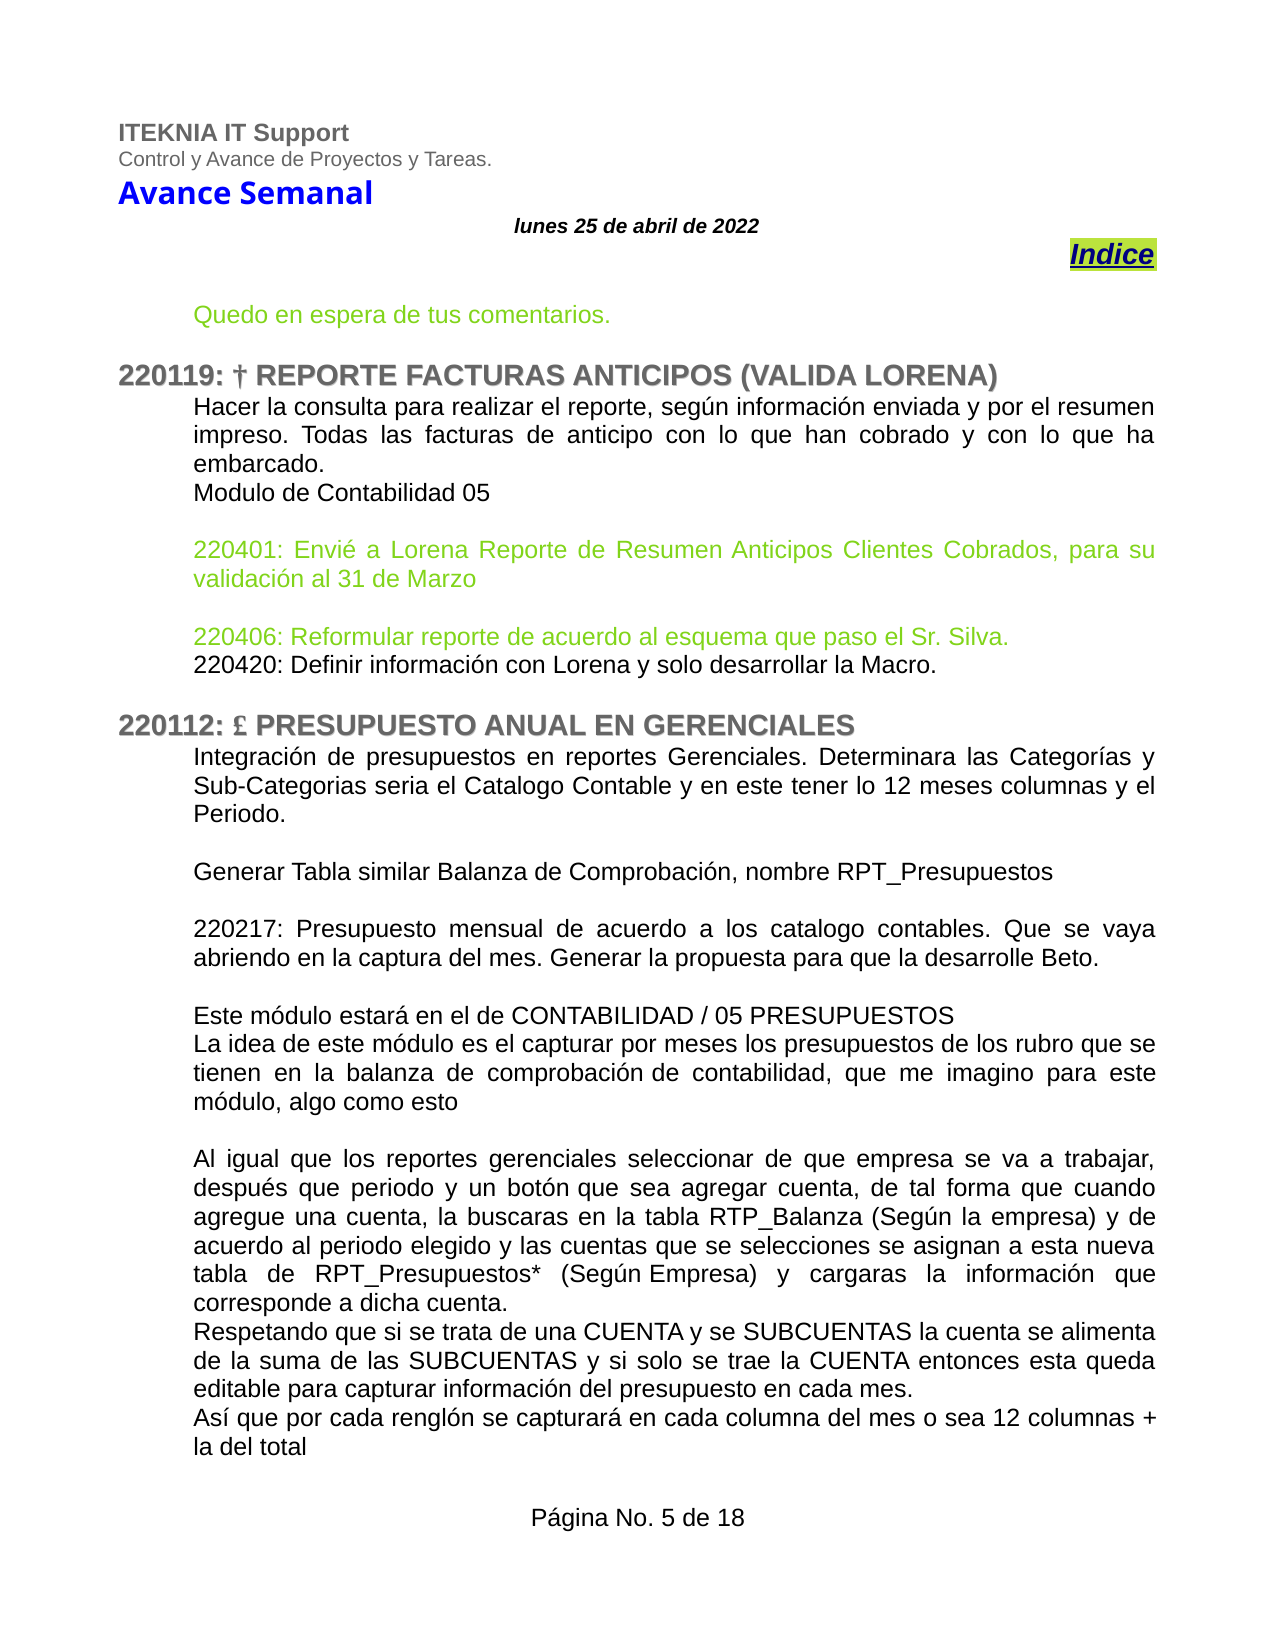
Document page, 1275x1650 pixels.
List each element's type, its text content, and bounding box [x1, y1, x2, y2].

text Generar Tabla similar Balanza de Comprobación, nombre RPT_Presupuestos [193, 857, 1157, 886]
text 220420: Definir información con Lorena y solo desarrollar la Macro. [193, 651, 1157, 679]
text Hacer la consulta para realizar el reporte, según información enviada y por el resumen impreso. Todas las facturas de anticipo con lo que han cobrado y con lo que ha embarcado. [193, 392, 1157, 478]
text 220401: Envié a Lorena Reporte de Resumen Anticipos Clientes Cobrados, para su validación al 31 de Marzo [193, 536, 1157, 593]
text Este módulo estará en el de CONTABILIDAD / 05 PRESUPUESTOS [193, 1001, 1157, 1029]
text Modulo de Contabilidad 05 [193, 478, 1157, 507]
text 220406: Reformular reporte de acuerdo al esquema que paso el Sr. Silva. [193, 622, 1157, 651]
subtitle 220112: £ PRESUPUESTO ANUAL EN GERENCIALES [118, 708, 1157, 742]
subtitle 220119: † REPORTE FACTURAS ANTICIPOS (valida lorena) [118, 358, 1157, 392]
text Al igual que los reportes gerenciales seleccionar de que empresa se va a trabajar, después que periodo y un botón que sea agregar cuenta, de tal forma que cuando agregue una cuenta, la buscaras en la tabla RTP_Balanza (Según la empresa) y de acuerdo al periodo elegido y las cuentas que se selecciones se asignan a esta nueva tabla de RPT_Presupuestos* (Según Empresa) y cargaras la información que corresponde a dicha cuenta. [193, 1144, 1157, 1317]
text 220217: Presupuesto mensual de acuerdo a los catalogo contables. Que se vaya abriendo en la captura del mes. Generar la propuesta para que la desarrolle Beto. [193, 914, 1157, 972]
text Quedo en espera de tus comentarios. [193, 300, 1157, 329]
text Respetando que si se trata de una CUENTA y se SUBCUENTAS la cuenta se alimenta de la suma de las SUBCUENTAS y si solo se trae la CUENTA entonces esta queda editable para capturar información del presupuesto en cada mes. [193, 1317, 1157, 1403]
text Así que por cada renglón se capturará en cada columna del mes o sea 12 columnas + la del total [193, 1403, 1157, 1461]
text Integración de presupuestos en reportes Gerenciales. Determinara las Categorías y Sub-Categorias seria el Catalogo Contable y en este tener lo 12 meses columnas y el Periodo. [193, 742, 1157, 828]
text La idea de este módulo es el capturar por meses los presupuestos de los rubro que se tienen en la balanza de comprobación de contabilidad, que me imagino para este módulo, algo como esto [193, 1029, 1157, 1116]
